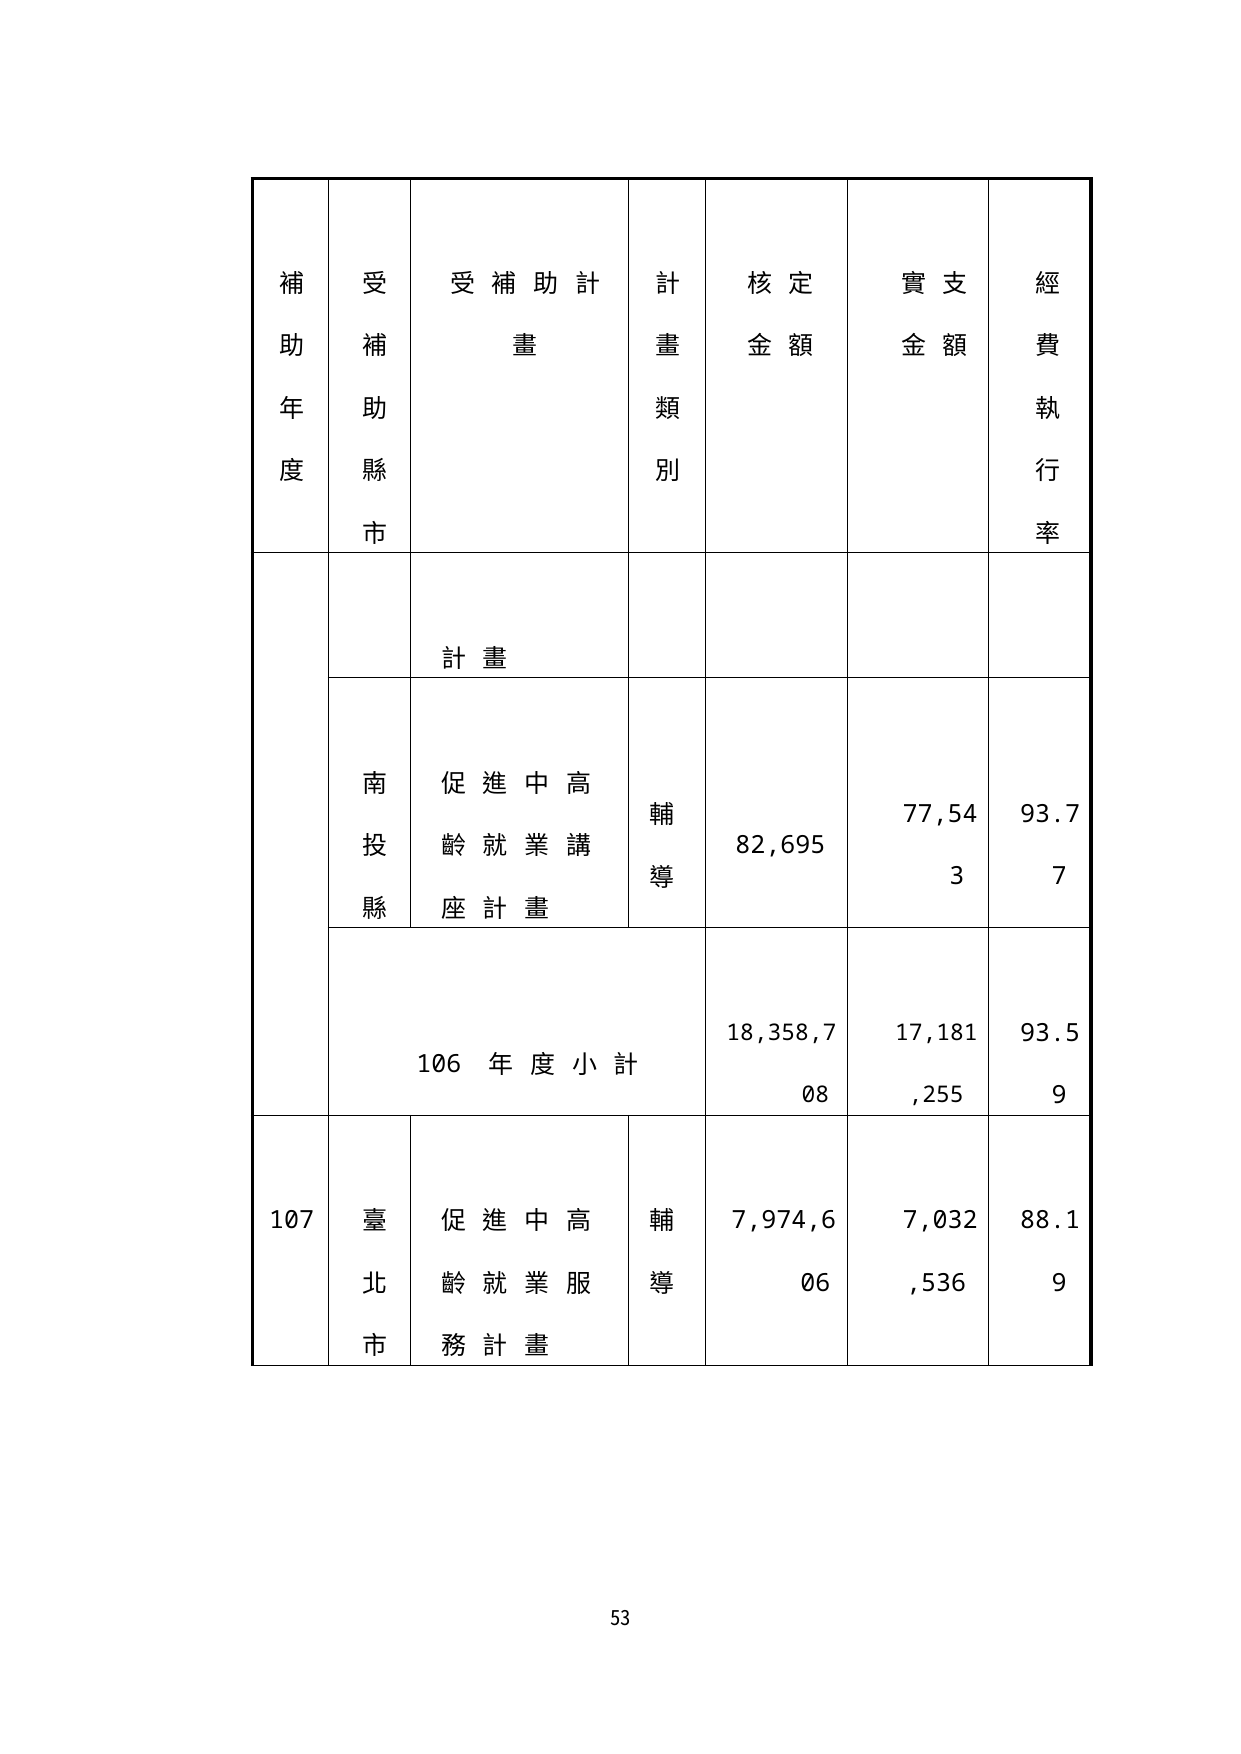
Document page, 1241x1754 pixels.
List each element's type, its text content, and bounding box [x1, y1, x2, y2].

table_cell [989, 553, 1089, 677]
table_cell 17,181,255 [848, 928, 988, 1115]
table_header 實支 金額 [848, 180, 988, 552]
table_cell 106年度小計 [329, 928, 705, 1115]
table_cell 輔導 [629, 1116, 705, 1365]
table_cell [629, 553, 705, 677]
table_cell [329, 553, 410, 677]
table_cell 7,032,536 [848, 1116, 988, 1365]
table_cell 計畫 [411, 553, 628, 677]
table_cell 18,358,708 [706, 928, 847, 1115]
table_cell 促進中高齡就業服務計畫 [411, 1116, 628, 1365]
table_cell 107 [254, 1116, 328, 1365]
table_cell [848, 553, 988, 677]
table_cell 82,695 [706, 678, 847, 927]
table_cell 77,543 [848, 678, 988, 927]
table_cell [254, 553, 328, 1115]
table_cell 輔導 [629, 678, 705, 927]
table_header 受補助計畫 [411, 180, 628, 552]
table_cell 93.59 [989, 928, 1089, 1115]
table_header 受補助 縣市 [329, 180, 410, 552]
table_header 經費 執行率 [989, 180, 1089, 552]
table_cell 7,974,606 [706, 1116, 847, 1365]
table_header 核定 金額 [706, 180, 847, 552]
table_header 計畫 類別 [629, 180, 705, 552]
table_cell 93.77 [989, 678, 1089, 927]
table_cell 促進中高齡就業講座計畫 [411, 678, 628, 927]
table_cell 88.19 [989, 1116, 1089, 1365]
table_header 補助年度 [254, 180, 328, 552]
table_cell [706, 553, 847, 677]
table_cell 南投縣 [329, 678, 410, 927]
table_cell 臺北市 [329, 1116, 410, 1365]
